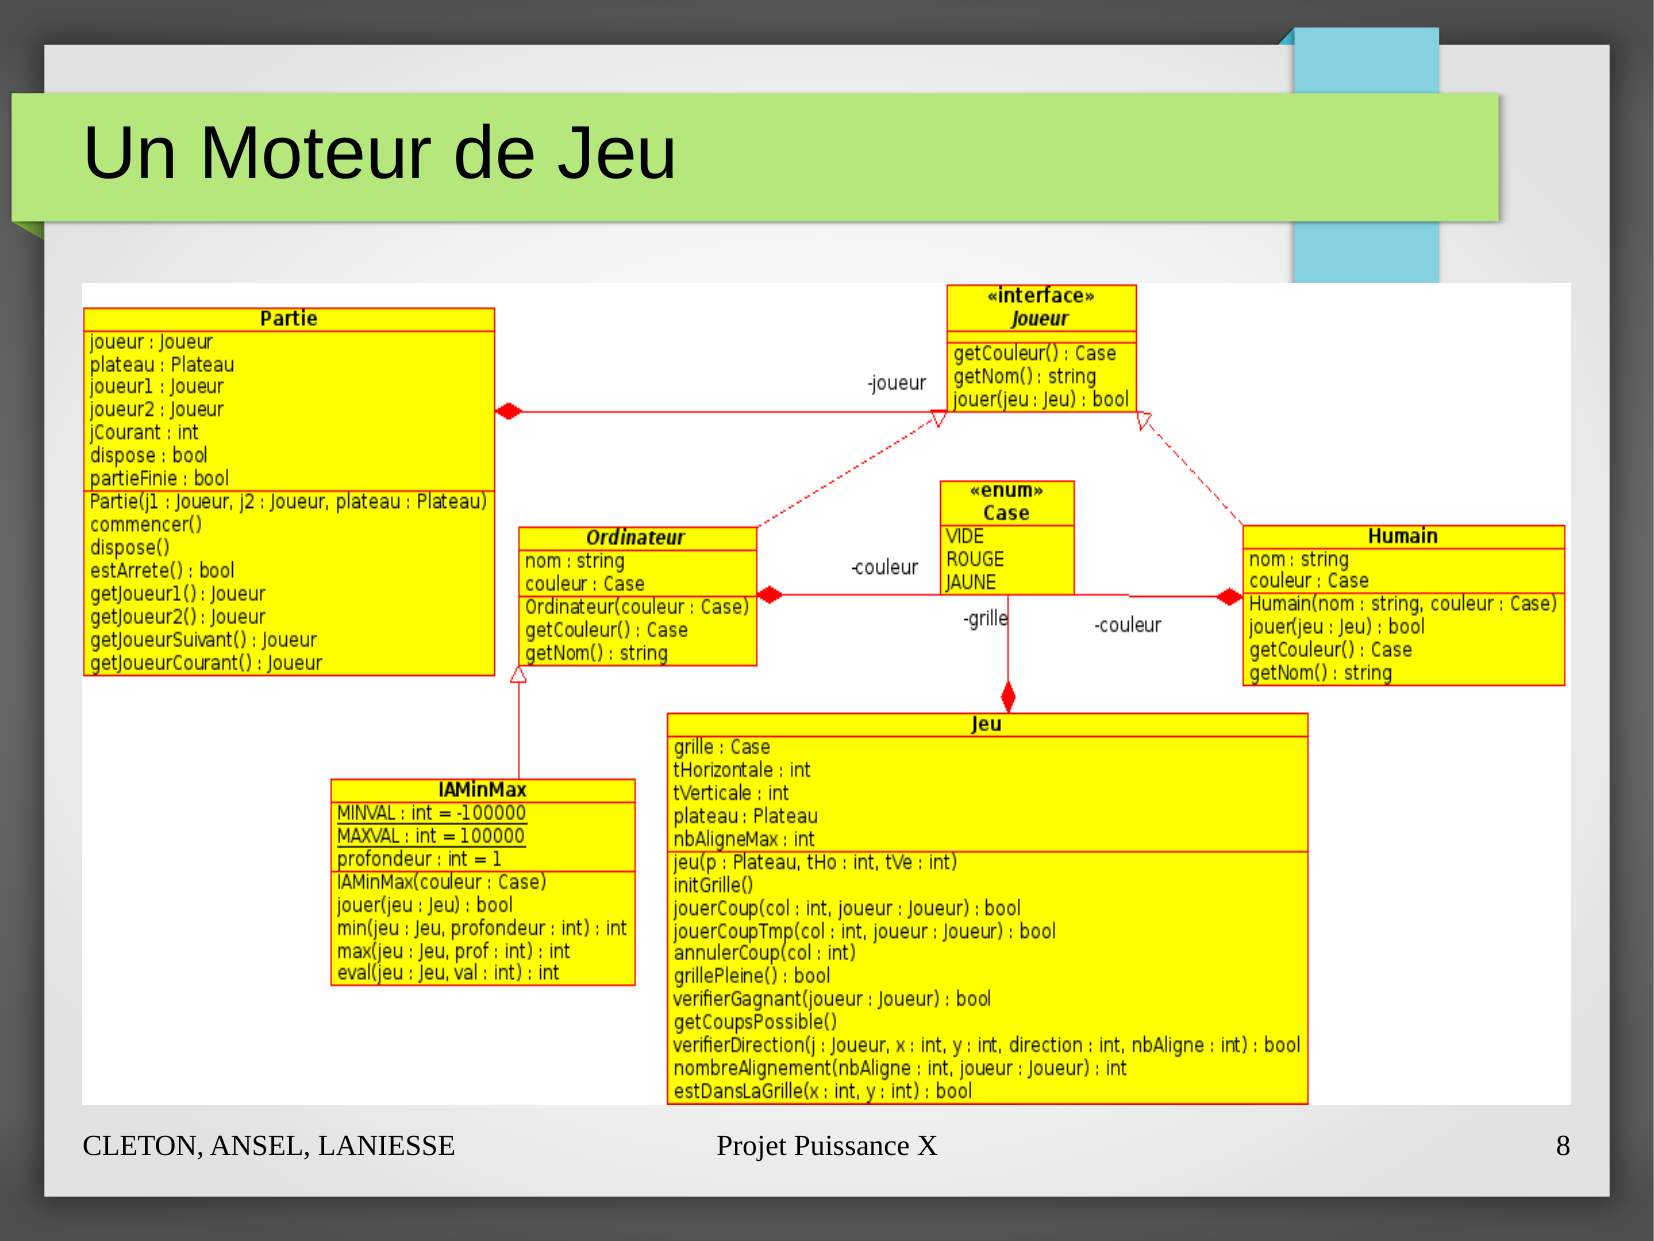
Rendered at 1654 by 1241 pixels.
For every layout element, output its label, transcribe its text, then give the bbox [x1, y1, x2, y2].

picture [0, 0, 1654, 1241]
title Un Moteur de Jeu [82, 49, 1571, 257]
